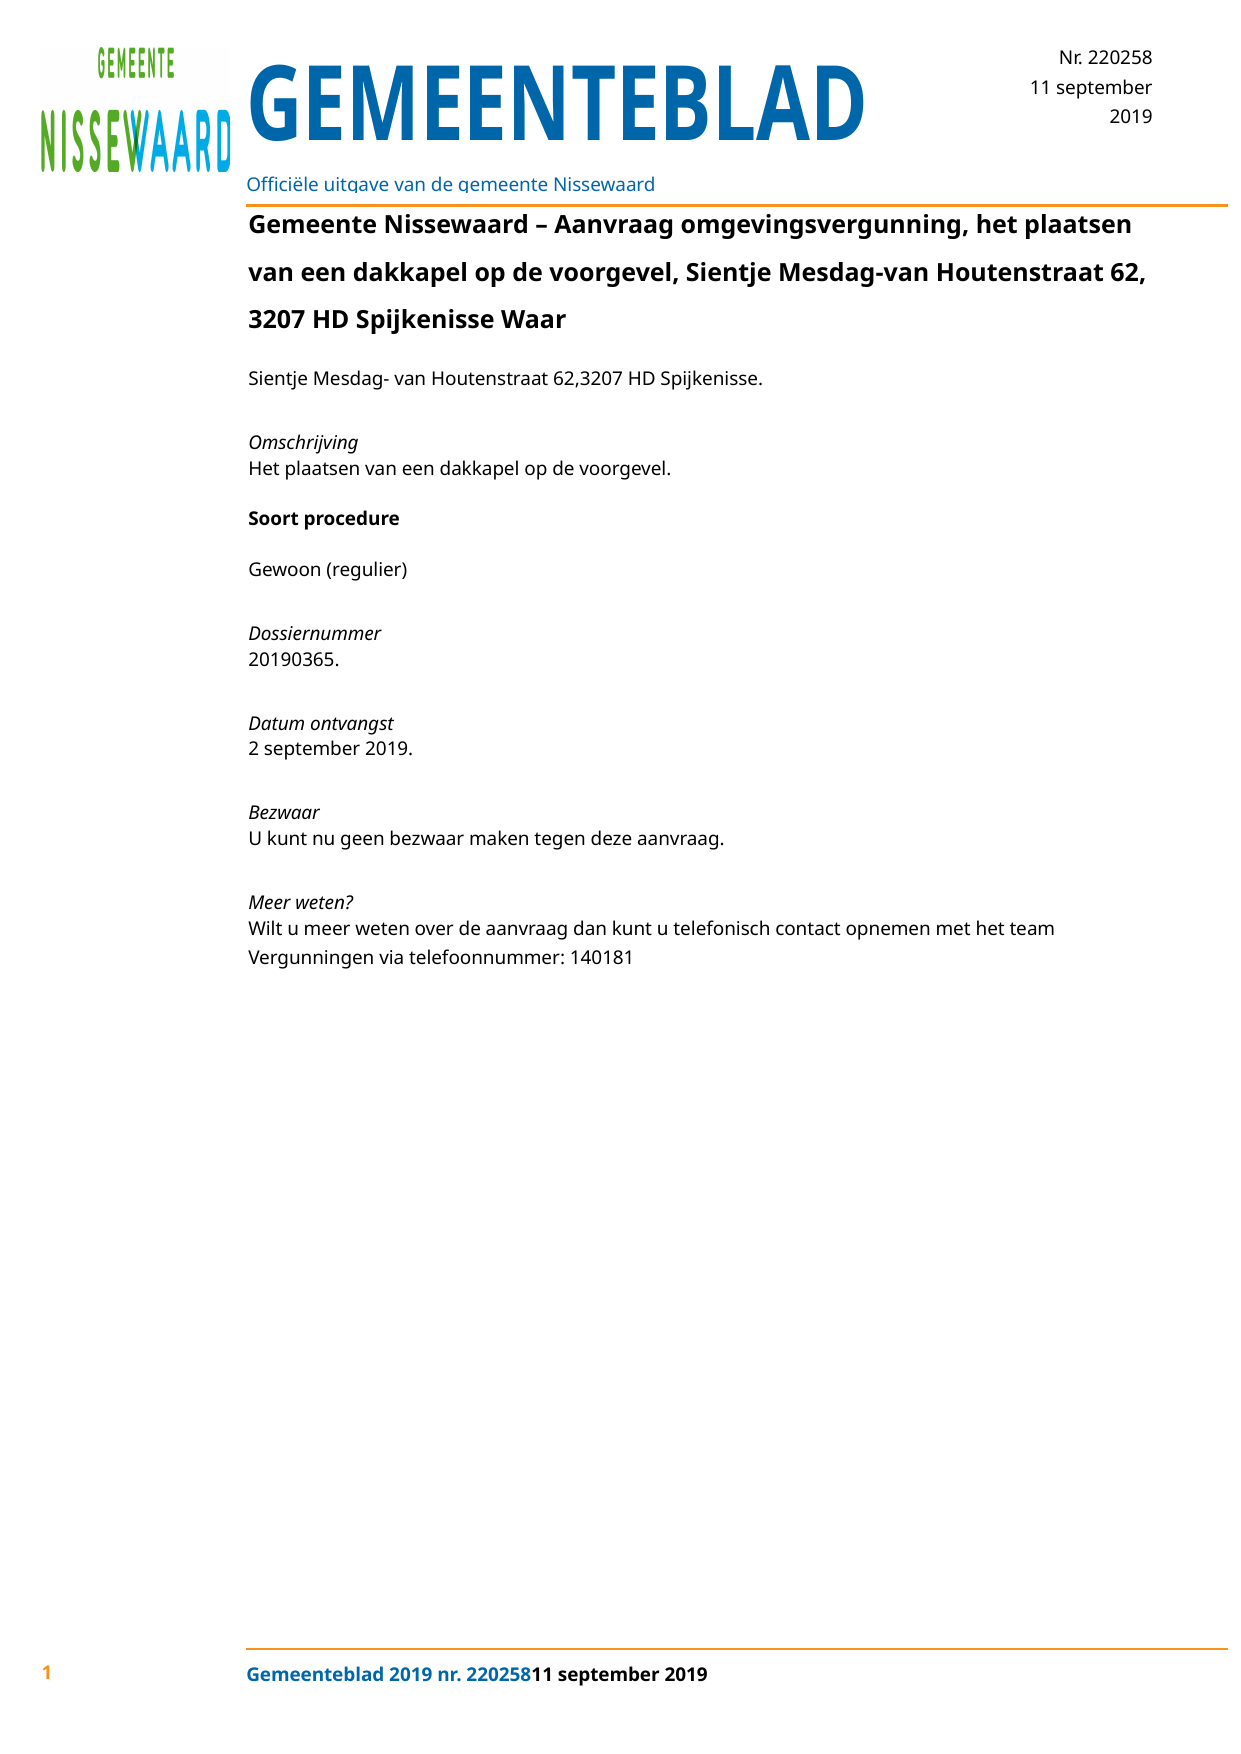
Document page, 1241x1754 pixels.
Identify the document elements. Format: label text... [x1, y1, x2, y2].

picture [154, 157, 165, 172]
text Dossiernummer [248, 620, 1152, 646]
picture [201, 122, 206, 138]
text Soort procedure [248, 506, 1152, 531]
text Gewoon (regulier) [248, 556, 1152, 582]
text Omschrijving [248, 429, 1152, 455]
text Meer weten? [248, 889, 1152, 915]
text 20190365. [248, 646, 1152, 671]
text Gemeente Nissewaard – Aanvraag omgevingsvergunning, het plaatsen van een dakkapel op de voorgevel, Sientje Mesdag-van Houtenstraat 62, 3207 HD Spijkenisse Waar [248, 207, 1152, 336]
picture [176, 157, 187, 172]
text Datum ontvangst [248, 710, 1152, 735]
text Het plaatsen van een dakkapel op de voorgevel. [248, 455, 1152, 481]
picture [222, 122, 227, 160]
picture [41, 47, 231, 172]
text Wilt u meer weten over de aanvraag dan kunt u telefonisch contact opnemen met het team Vergunningen via telefoonnummer: 140181 [248, 915, 1152, 970]
text Sientje Mesdag- van Houtenstraat 62,3207 HD Spijkenisse. [248, 366, 1152, 391]
picture [200, 151, 206, 172]
text 2 september 2019. [248, 735, 1152, 761]
text Bezwaar [248, 799, 1152, 825]
text U kunt nu geen bezwaar maken tegen deze aanvraag. [248, 825, 1152, 851]
